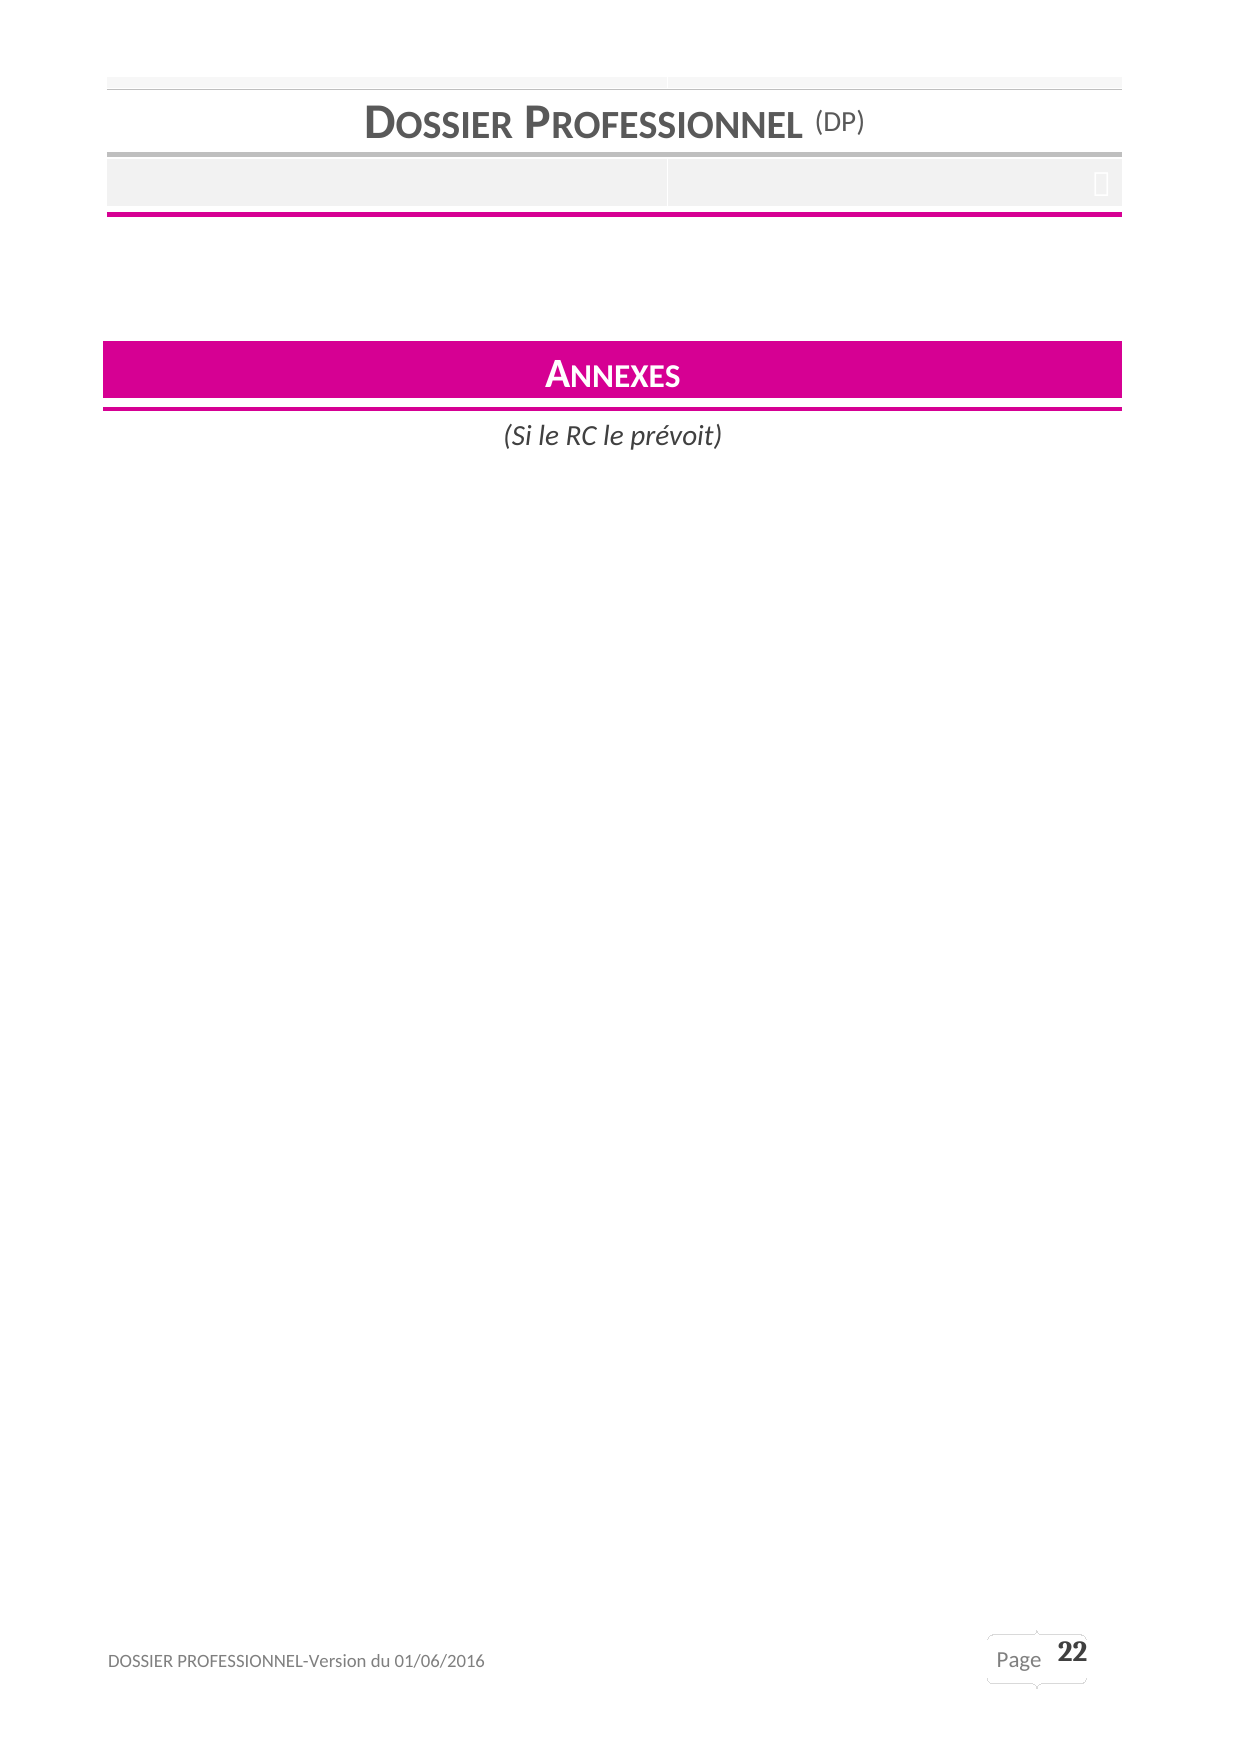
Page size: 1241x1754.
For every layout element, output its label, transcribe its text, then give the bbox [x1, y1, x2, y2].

table_cell [103, 489, 1122, 572]
table_cell [103, 398, 1122, 407]
table_cell (Si le RC le prévoit) [103, 411, 1122, 489]
table_header Annexes [103, 341, 1122, 398]
